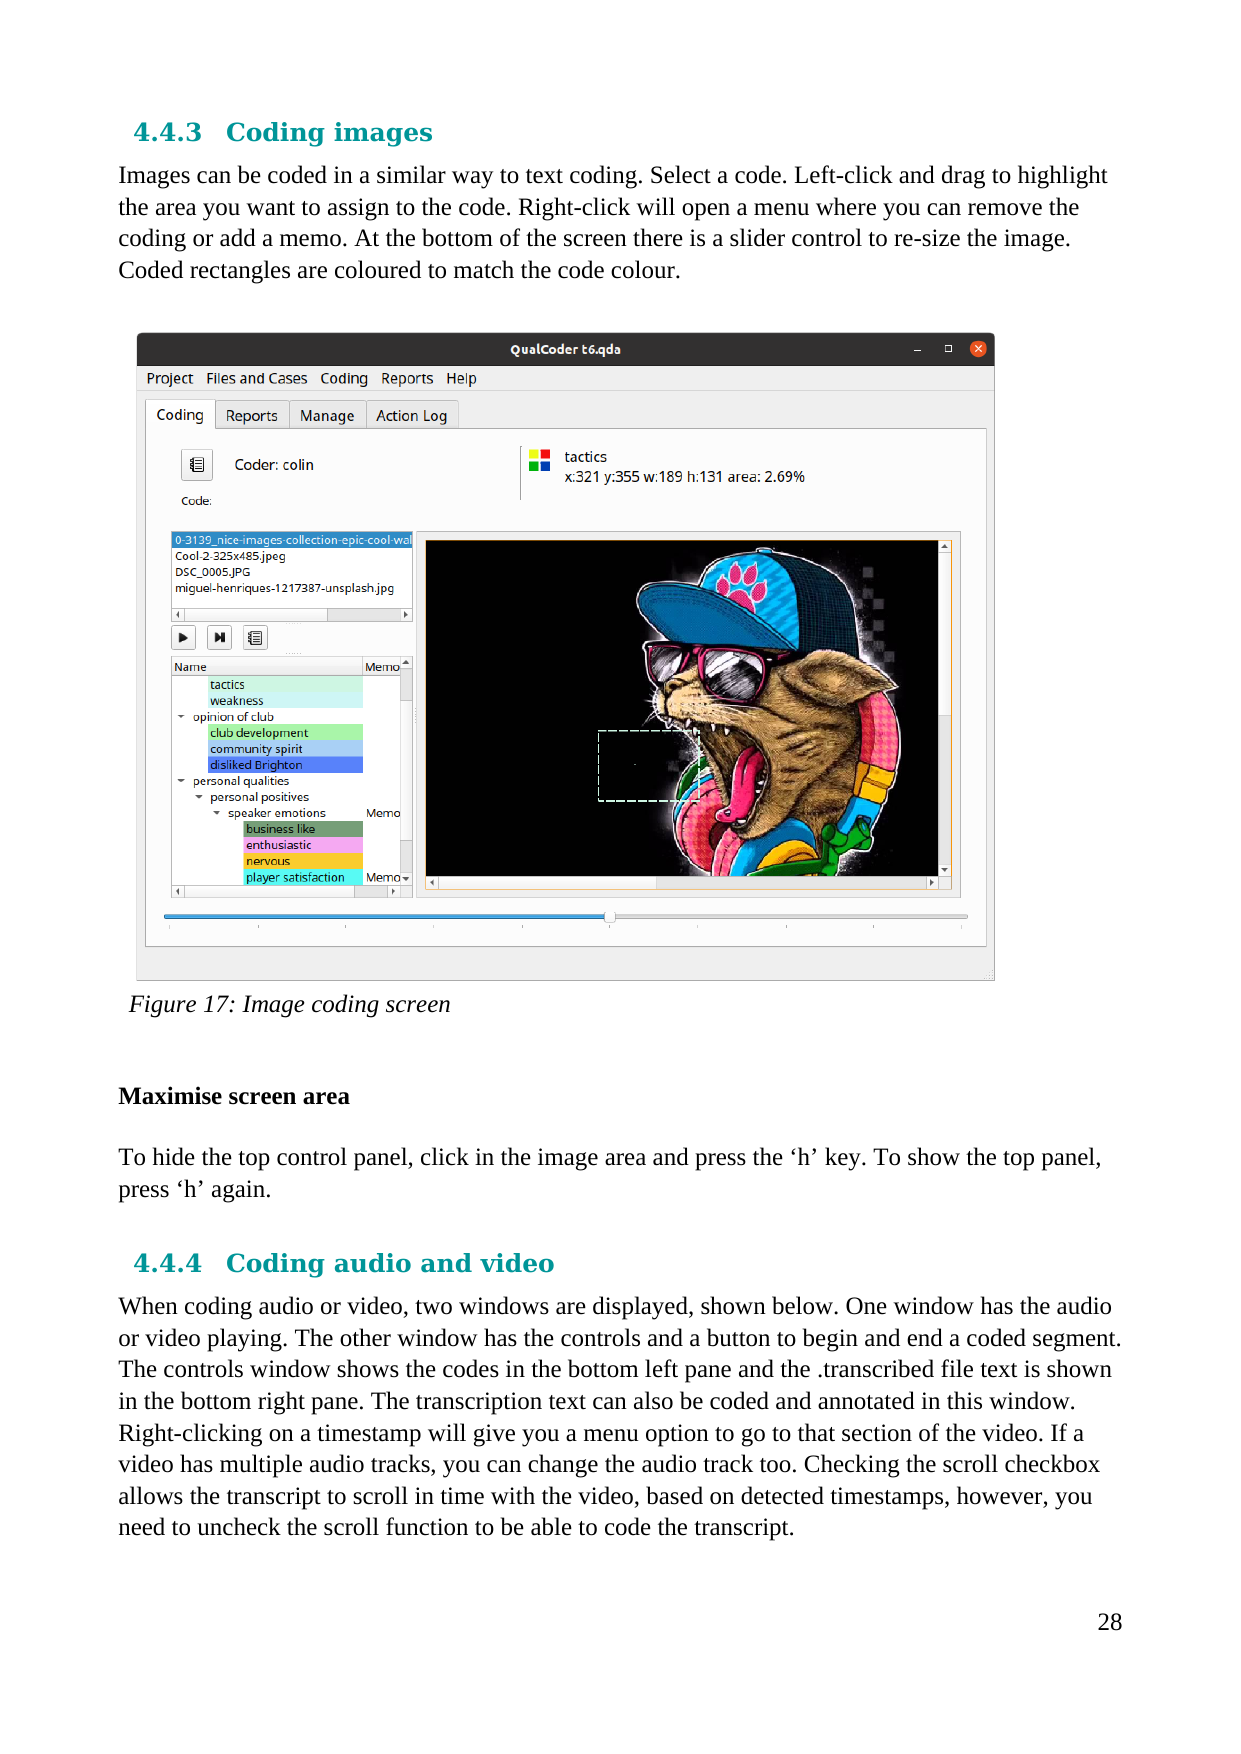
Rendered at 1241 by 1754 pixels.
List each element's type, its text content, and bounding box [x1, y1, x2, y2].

text Figure 17: Image coding screen [128, 989, 1002, 1017]
text Maximise screen area [118, 1081, 1122, 1110]
subtitle Coding audio and video [124, 1249, 1122, 1279]
picture [128, 326, 1003, 989]
text To hide the top control panel, click in the image area and press the ‘h’ key. To show the top panel, press ‘h’ again. [118, 1142, 1122, 1203]
text [128, 313, 1002, 326]
text When coding audio or video, two windows are displayed, shown below. One window has the audio or video playing. The other window has the controls and a button to begin and end a coded segment. The controls window shows the codes in the bottom left pane and the .transcribed file text is shown in the bottom right pane. The transcription text can also be coded and annotated in this window. Right-clicking on a timestamp will give you a menu option to go to that section of the video. If a video has multiple audio tracks, you can change the audio track too. Checking the scroll checkbox allows the transcript to scroll in time with the video, based on detected timestamps, however, you need to uncheck the scroll function to be able to code the transcript. [118, 1291, 1122, 1541]
subtitle Coding images [124, 118, 1122, 147]
text Images can be coded in a similar way to text coding. Select a code. Left-click and drag to highlight the area you want to assign to the code. Right-click will open a menu where you can remove the coding or add a memo. At the bottom of the screen there is a slider control to re-size the image. Coded rectangles are coloured to match the code colour. [118, 160, 1122, 283]
